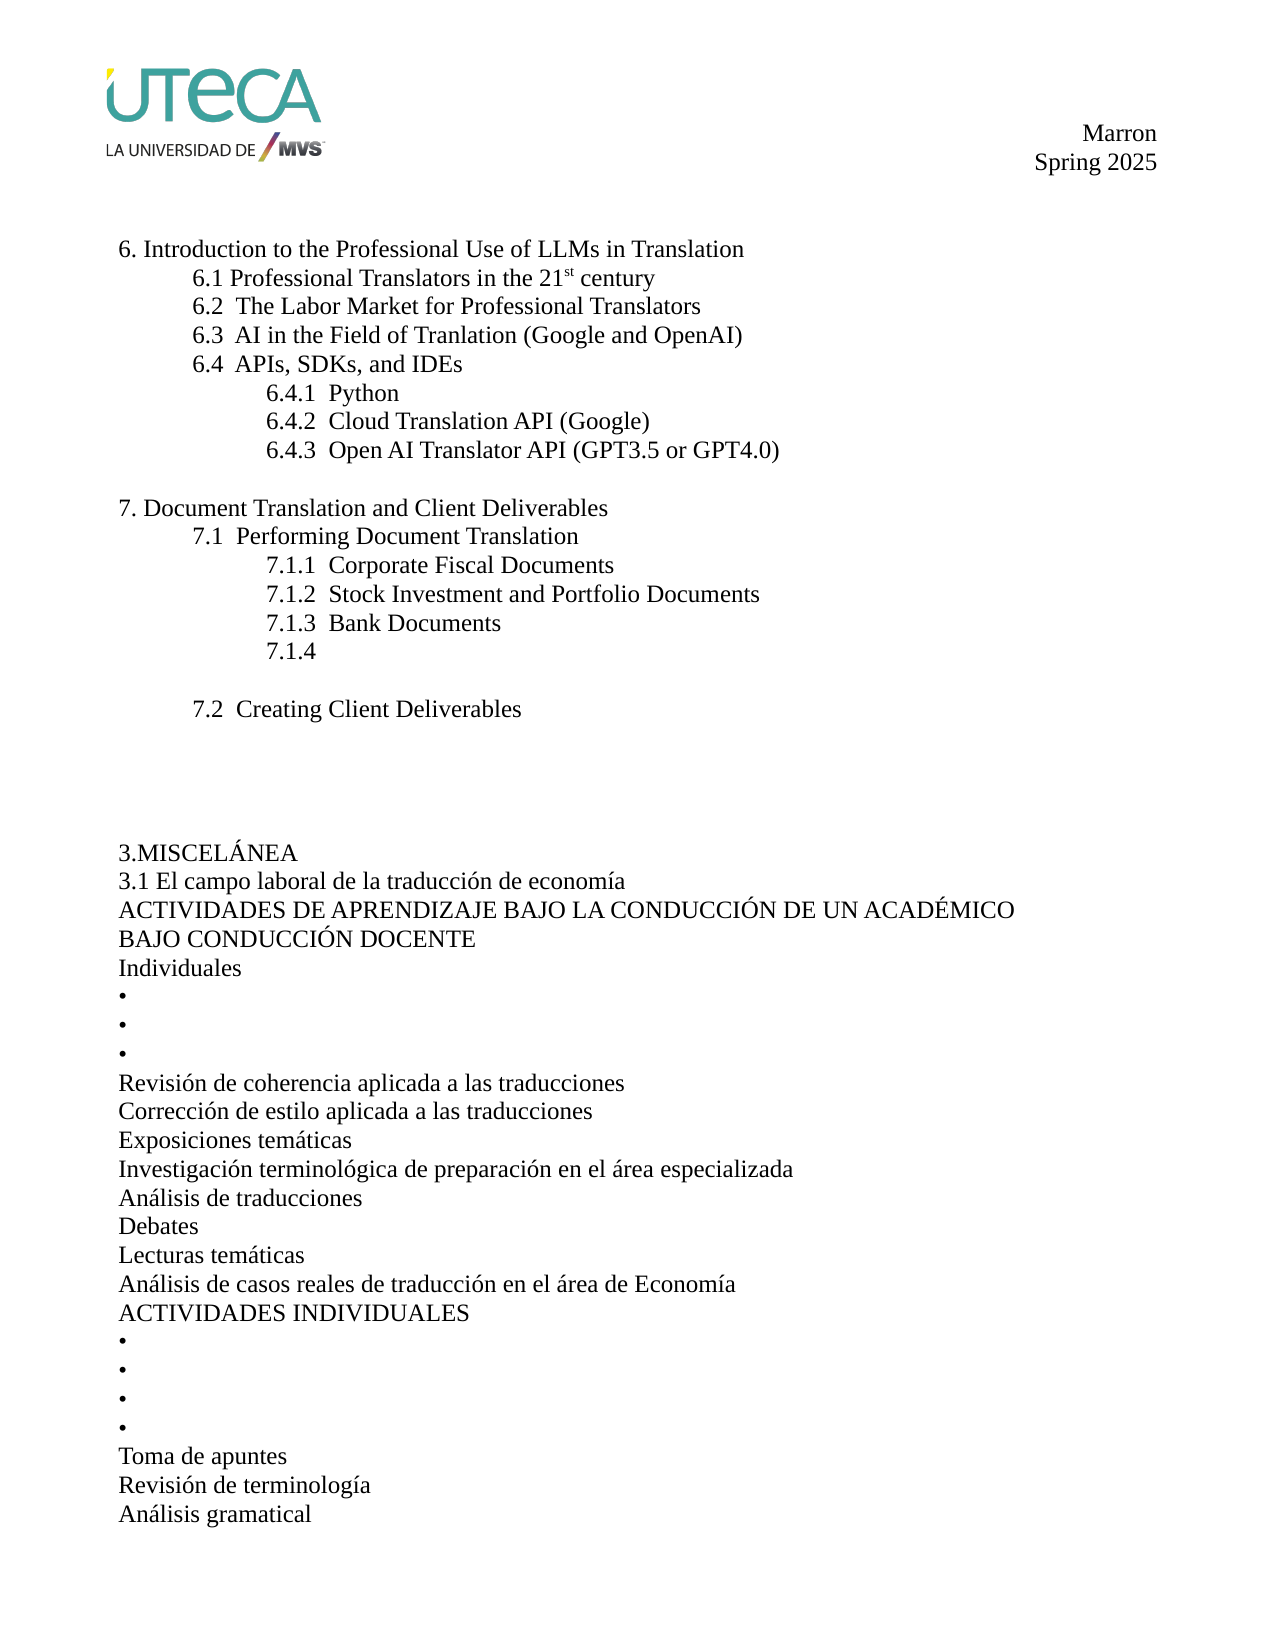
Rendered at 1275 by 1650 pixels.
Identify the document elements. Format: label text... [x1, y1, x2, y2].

text Corrección de estilo aplicada a las traducciones [118, 1096, 1157, 1125]
text Revisión de coherencia aplicada a las traducciones [118, 1068, 1157, 1096]
text 7.1.1 Corporate Fiscal Documents [266, 550, 1157, 579]
text 6.4 APIs, SDKs, and IDEs [192, 349, 1157, 378]
text Lecturas temáticas [118, 1240, 1157, 1269]
text ACTIVIDADES INDIVIDUALES [118, 1298, 1157, 1326]
text 3.1 El campo laboral de la traducción de economía [118, 866, 1157, 895]
text 3.MISCELÁNEA [118, 838, 1157, 866]
text Análisis de casos reales de traducción en el área de Economía [118, 1269, 1157, 1298]
text • [118, 1039, 1157, 1068]
text 6.1 Professional Translators in the 21st century [192, 263, 1157, 291]
text • [118, 1413, 1157, 1441]
text Debates [118, 1211, 1157, 1240]
text 7.1.2 Stock Investment and Portfolio Documents [266, 579, 1157, 608]
text 6.3 AI in the Field of Tranlation (Google and OpenAI) [192, 320, 1157, 349]
text • [118, 1355, 1157, 1384]
text Revisión de terminología [118, 1470, 1157, 1499]
text Análisis gramatical [118, 1499, 1157, 1528]
text • [118, 1384, 1157, 1413]
text 7.1.3 Bank Documents [266, 608, 1157, 636]
text 6.4.3 Open AI Translator API (GPT3.5 or GPT4.0) [266, 435, 1157, 464]
text 7.2 Creating Client Deliverables [192, 694, 1157, 723]
text • [118, 1010, 1157, 1039]
text • [118, 981, 1157, 1010]
text ACTIVIDADES DE APRENDIZAJE BAJO LA CONDUCCIÓN DE UN ACADÉMICO [118, 895, 1157, 924]
text 6.4.1 Python [266, 378, 1157, 406]
text Investigación terminológica de preparación en el área especializada [118, 1154, 1157, 1183]
text Toma de apuntes [118, 1441, 1157, 1470]
text • [118, 1326, 1157, 1355]
text BAJO CONDUCCIÓN DOCENTE [118, 924, 1157, 953]
text 6.4.2 Cloud Translation API (Google) [266, 406, 1157, 435]
text Análisis de traducciones [118, 1183, 1157, 1211]
text Individuales [118, 953, 1157, 981]
text Exposiciones temáticas [118, 1125, 1157, 1154]
picture [104, 64, 328, 166]
text 6.2 The Labor Market for Professional Translators [192, 291, 1157, 320]
text 7. Document Translation and Client Deliverables [118, 493, 1157, 521]
text 7.1 Performing Document Translation [192, 521, 1157, 550]
text 7.1.4 [266, 636, 1157, 665]
text 6. Introduction to the Professional Use of LLMs in Translation [118, 234, 1157, 263]
